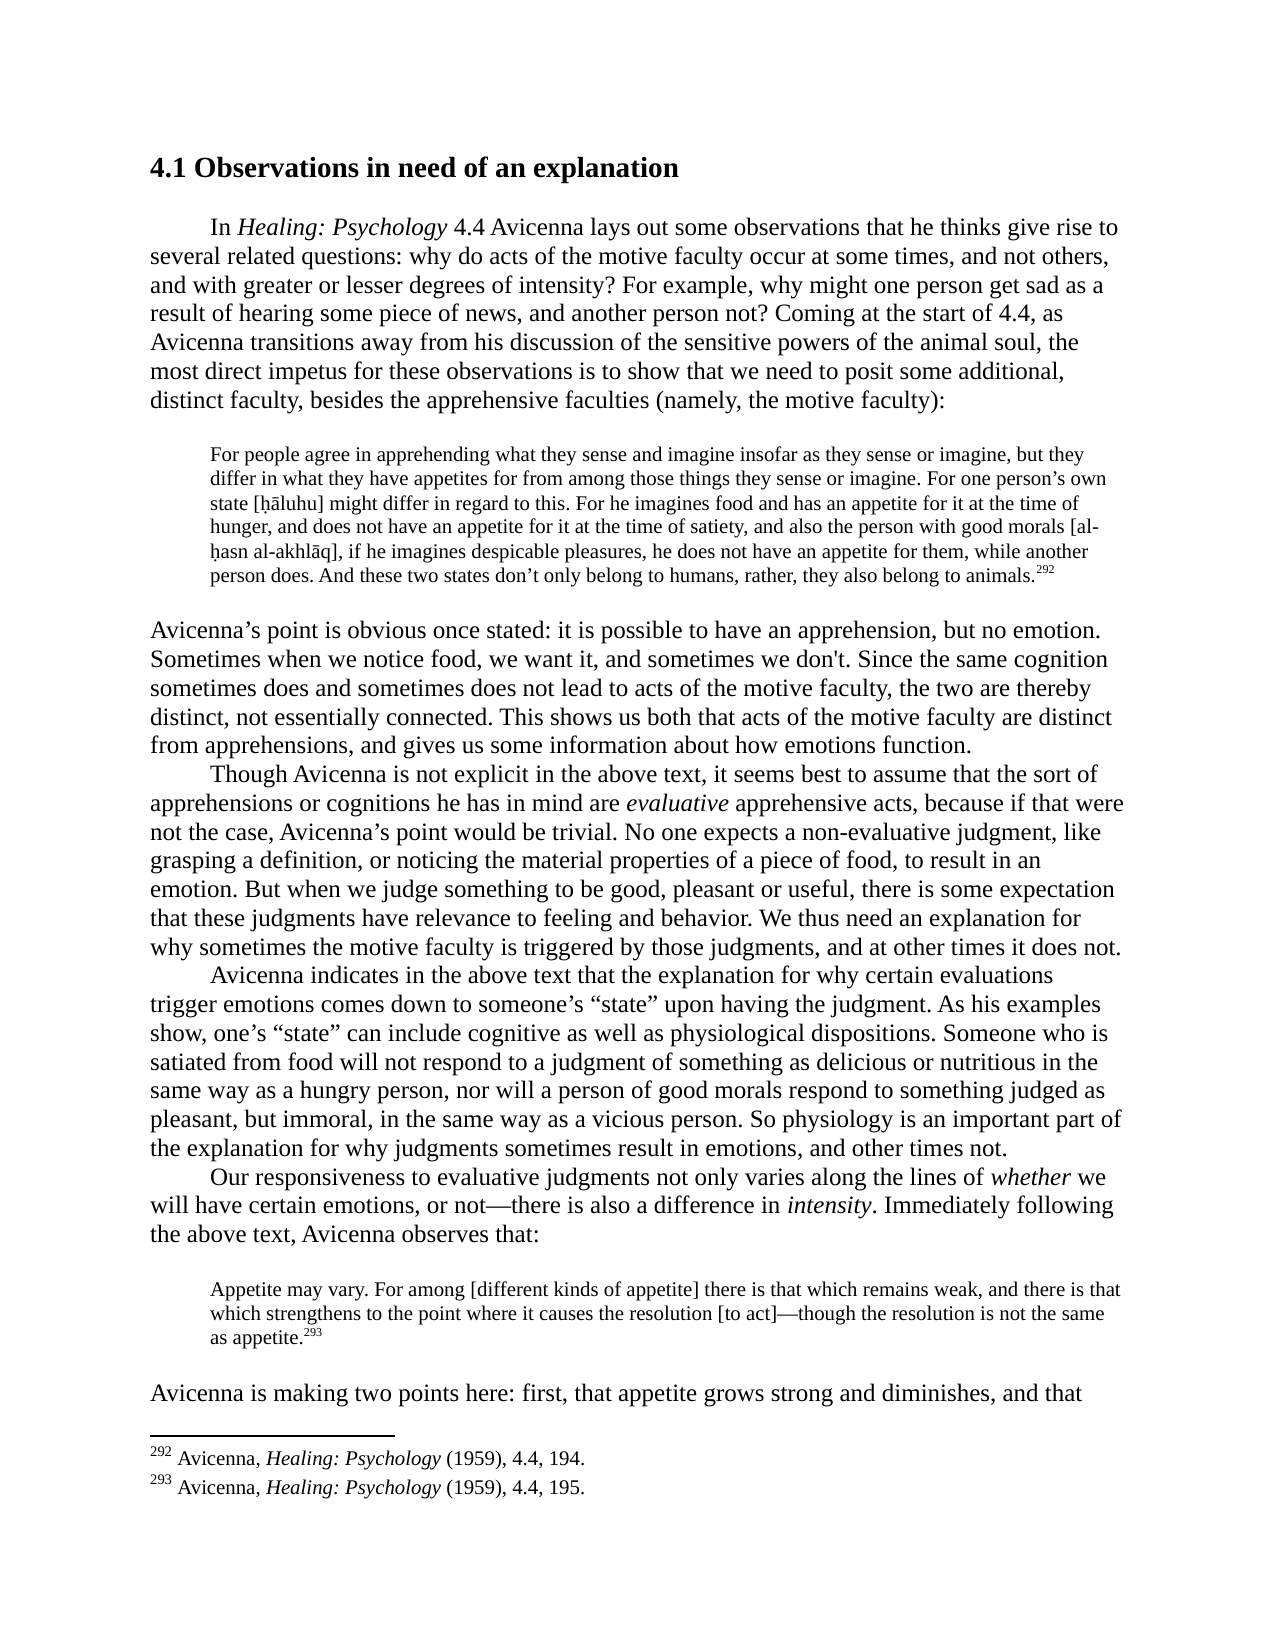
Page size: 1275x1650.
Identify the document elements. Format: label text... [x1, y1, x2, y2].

text Avicenna indicates in the above text that the explanation for why certain evaluations trigger emotions comes down to someone’s “state” upon having the judgment. As his examples show, one’s “state” can include cognitive as well as physiological dispositions. Someone who is satiated from food will not respond to a judgment of something as delicious or nutritious in the same way as a hungry person, nor will a person of good morals respond to something judged as pleasant, but immoral, in the same way as a vicious person. So physiology is an important part of the explanation for why judgments sometimes result in emotions, and other times not. [150, 960, 1125, 1162]
text In Healing: Psychology 4.4 Avicenna lays out some observations that he thinks give rise to several related questions: why do acts of the motive faculty occur at some times, and not others, and with greater or lesser degrees of intensity? For example, why might one person get sad as a result of hearing some piece of news, and another person not? Coming at the start of 4.4, as Avicenna transitions away from his discussion of the sensitive powers of the animal soul, the most direct impetus for these observations is to show that we need to posit some additional, distinct faculty, besides the apprehensive faculties (namely, the motive faculty): [150, 212, 1125, 413]
text For people agree in apprehending what they sense and imagine insofar as they sense or imagine, but they differ in what they have appetites for from among those things they sense or imagine. For one person’s own state [ḥāluhu] might differ in regard to this. For he imagines food and has an appetite for it at the time of hunger, and does not have an appetite for it at the time of satiety, and also the person with good morals [al-ḥasn al-akhlāq], if he imagines despicable pleasures, he does not have an appetite for them, while another person does. And these two states don’t only belong to humans, rather, they also belong to animals. [210, 442, 1125, 587]
text Avicenna, Healing: Psychology (1959), 4.4, 195. [150, 1471, 1125, 1500]
text Avicenna is making two points here: first, that appetite grows strong and diminishes, and that [150, 1378, 1125, 1406]
subtitle 4.1 Observations in need of an explanation [150, 150, 1125, 183]
text Appetite may vary. For among [different kinds of appetite] there is that which remains weak, and there is that which strengthens to the point where it causes the resolution [to act]—though the resolution is not the same as appetite. [210, 1277, 1125, 1349]
text Avicenna, Healing: Psychology (1959), 4.4, 194. [150, 1442, 1125, 1471]
text Our responsiveness to evaluative judgments not only varies along the lines of whether we will have certain emotions, or not—there is also a difference in intensity. Immediately following the above text, Avicenna observes that: [150, 1162, 1125, 1248]
text Though Avicenna is not explicit in the above text, it seems best to assume that the sort of apprehensions or cognitions he has in mind are evaluative apprehensive acts, because if that were not the case, Avicenna’s point would be trivial. No one expects a non-evaluative judgment, like grasping a definition, or noticing the material properties of a piece of food, to result in an emotion. But when we judge something to be good, pleasant or useful, there is some expectation that these judgments have relevance to feeling and behavior. We thus need an explanation for why sometimes the motive faculty is triggered by those judgments, and at other times it does not. [150, 759, 1125, 960]
text Avicenna’s point is obvious once stated: it is possible to have an apprehension, but no emotion. Sometimes when we notice food, we want it, and sometimes we don't. Since the same cognition sometimes does and sometimes does not lead to acts of the motive faculty, the two are thereby distinct, not essentially connected. This shows us both that acts of the motive faculty are distinct from apprehensions, and gives us some information about how emotions function. [150, 615, 1125, 759]
